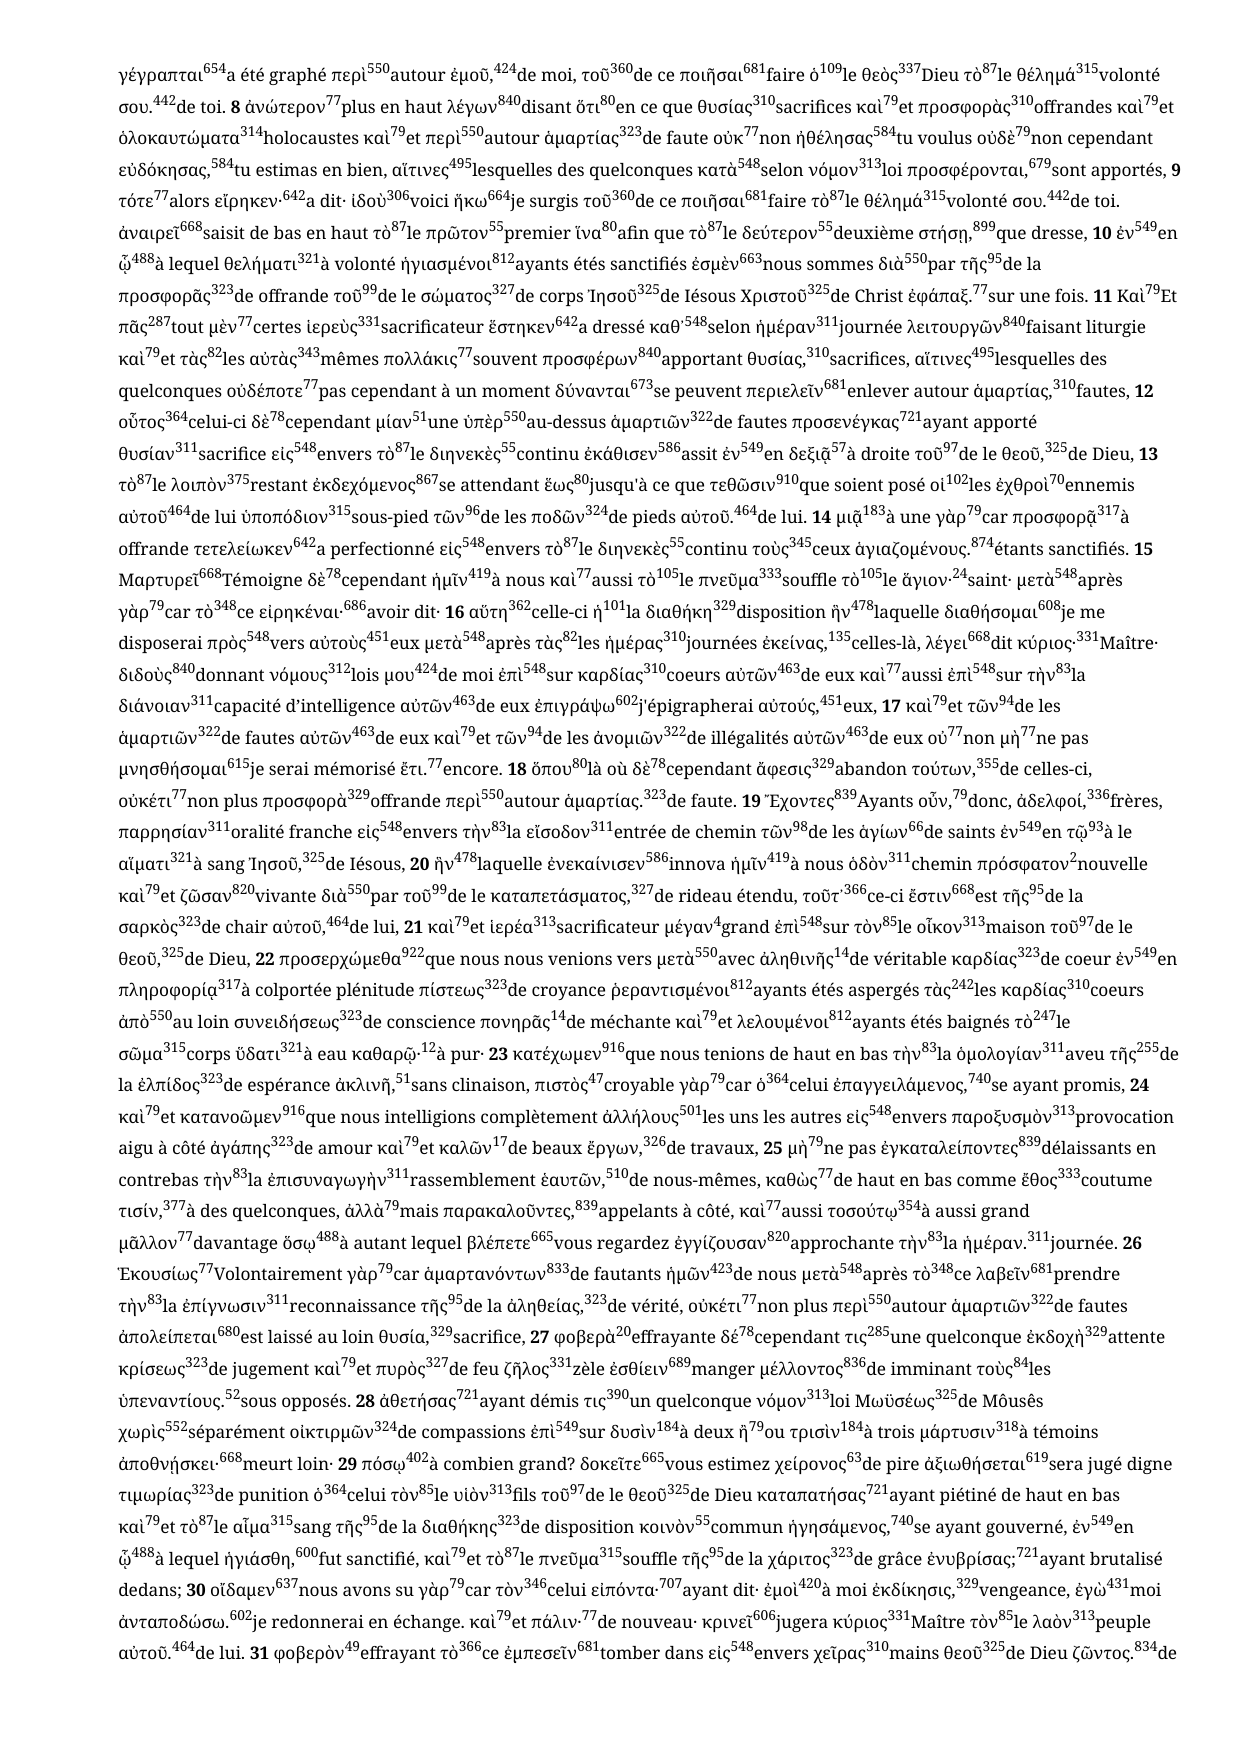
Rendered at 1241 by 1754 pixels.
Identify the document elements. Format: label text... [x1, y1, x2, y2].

text 1 Σκιὰν311Ombre γὰρ79car ἔχων840ayant ὁ103le νόμος331loi τῶν98de les μελλόντων835de imminants ἀγαθῶν,66de bons, οὐκ77non αὐτὴν526elle-même τὴν83la εἰκόνα311icône τῶν98de les πραγμάτων,326de actes, κατ᾽548selon ἐνιαυτὸν313année ταῖς88à les αὐταῖς141à mêmes θυσίαις316à sacrifices ἃς477lesquelles προσφέρουσιν667apportent εἰς548envers τὸ87le διηνεκὲς55continu οὐδέποτε77pas cependant à un moment δύναται674se peut τοὺς345ceux προσερχομένους848se venants vers τελειῶσαι·681perfectionner· 2 ἐπεὶ80puisque οὐκ340non ἂν340le cas échéant ἐπαύσαντο591se pausèrent προσφερόμεναι888étantes apportées διὰ548par le fait de τὸ348ce μηδεμίαν267pas une ἔχειν689avoir ἔτι77encore συνείδησιν311conscience ἁμαρτιῶν322de fautes τοὺς345ceux λατρεύοντας821adorants ἅπαξ77une fois κεκαθαρισμένους;795ayants étés purifiés; 3 ἀλλ᾽79mais ἐν549en αὐταῖς455à elles ἀνάμνησις329anamnèse ἁμαρτιῶν322de fautes κατ᾽548selon ἐνιαυτόν·313année· 4 ἀδύνατον49impuissant γὰρ79car αἷμα315sang ταύρων324de taureaux καὶ79et τράγων324de boucs ἀφαιρεῖν689saisir au loin ἁμαρτίας.310fautes. 5 Διὸ79C'est pourquoi εἰσερχόμενος867se venant à l'intérieur εἰς548envers τὸν85le κόσμον313monde λέγει·668dit· θυσίαν311sacrifice καὶ79et προσφορὰν311offrande οὐκ77non ἠθέλησας,584tu voulus, σῶμα315corps δὲ78cependant κατηρτίσω590tu te ajustas complètement μοι·420à moi· 6 ὁλοκαυτώματα314holocaustes καὶ79et περὶ550autour ἁμαρτίας323de faute οὐκ77non εὐδόκησας.584tu estimas en bien. 7 τότε77alors εἶπον·582je dis· ἰδοὺ306voici ἥκω,664je surgis, ἐν549en κεφαλίδι317à entête βιβλίου327de papier de bible γέγραπται654a été graphé περὶ550autour ἐμοῦ,424de moi, τοῦ360de ce ποιῆσαι681faire ὁ109le θεὸς337Dieu τὸ87le θέλημά315volonté σου.442de toi. 8 ἀνώτερον77plus en haut λέγων840disant ὅτι80en ce que θυσίας310sacrifices καὶ79et προσφορὰς310offrandes καὶ79et ὁλοκαυτώματα314holocaustes καὶ79et περὶ550autour ἁμαρτίας323de faute οὐκ77non ἠθέλησας584tu voulus οὐδὲ79non cependant εὐδόκησας,584tu estimas en bien, αἵτινες495lesquelles des quelconques κατὰ548selon νόμον313loi προσφέρονται,679sont apportés, 9 τότε77alors εἴρηκεν·642a dit· ἰδοὺ306voici ἥκω664je surgis τοῦ360de ce ποιῆσαι681faire τὸ87le θέλημά315volonté σου.442de toi. ἀναιρεῖ668saisit de bas en haut τὸ87le πρῶτον55premier ἵνα80afin que τὸ87le δεύτερον55deuxième στήσῃ,899que dresse, 10 ἐν549en ᾧ488à lequel θελήματι321à volonté ἡγιασμένοι812ayants étés sanctifiés ἐσμὲν663nous sommes διὰ550par τῆς95de la προσφορᾶς323de offrande τοῦ99de le σώματος327de corps Ἰησοῦ325de Iésous Χριστοῦ325de Christ ἐφάπαξ.77sur une fois. 11 Καὶ79Et πᾶς287tout μὲν77certes ἱερεὺς331sacrificateur ἕστηκεν642a dressé καθ᾽548selon ἡμέραν311journée λειτουργῶν840faisant liturgie καὶ79et τὰς82les αὐτὰς343mêmes πολλάκις77souvent προσφέρων840apportant θυσίας,310sacrifices, αἵτινες495lesquelles des quelconques οὐδέποτε77pas cependant à un moment δύνανται673se peuvent περιελεῖν681enlever autour ἁμαρτίας,310fautes, 12 οὗτος364celui-ci δὲ78cependant μίαν51une ὑπὲρ550au-dessus ἁμαρτιῶν322de fautes προσενέγκας721ayant apporté θυσίαν311sacrifice εἰς548envers τὸ87le διηνεκὲς55continu ἐκάθισεν586assit ἐν549en δεξιᾷ57à droite τοῦ97de le θεοῦ,325de Dieu, 13 τὸ87le λοιπὸν375restant ἐκδεχόμενος867se attendant ἕως80jusqu'à ce que τεθῶσιν910que soient posé οἱ102les ἐχθροὶ70ennemis αὐτοῦ464de lui ὑποπόδιον315sous-pied τῶν96de les ποδῶν324de pieds αὐτοῦ.464de lui. 14 μιᾷ183à une γὰρ79car προσφορᾷ317à offrande τετελείωκεν642a perfectionné εἰς548envers τὸ87le διηνεκὲς55continu τοὺς345ceux ἁγιαζομένους.874étants sanctifiés. 15 Μαρτυρεῖ668Témoigne δὲ78cependant ἡμῖν419à nous καὶ77aussi τὸ105le πνεῦμα333souffle τὸ105le ἅγιον·24saint· μετὰ548après γὰρ79car τὸ348ce εἰρηκέναι·686avoir dit· 16 αὕτη362celle-ci ἡ101la διαθήκη329disposition ἣν478laquelle διαθήσομαι608je me disposerai πρὸς548vers αὐτοὺς451eux μετὰ548après τὰς82les ἡμέρας310journées ἐκείνας,135celles-là, λέγει668dit κύριος·331Maître· διδοὺς840donnant νόμους312lois μου424de moi ἐπὶ548sur καρδίας310coeurs αὐτῶν463de eux καὶ77aussi ἐπὶ548sur τὴν83la διάνοιαν311capacité d’intelligence αὐτῶν463de eux ἐπιγράψω602j'épigrapherai αὐτούς,451eux, 17 καὶ79et τῶν94de les ἁμαρτιῶν322de fautes αὐτῶν463de eux καὶ79et τῶν94de les ἀνομιῶν322de illégalités αὐτῶν463de eux οὐ77non μὴ77ne pas μνησθήσομαι615je serai mémorisé ἔτι.77encore. 18 ὅπου80là où δὲ78cependant ἄφεσις329abandon τούτων,355de celles-ci, οὐκέτι77non plus προσφορὰ329offrande περὶ550autour ἁμαρτίας.323de faute. 19 Ἔχοντες839Ayants οὖν,79donc, ἀδελφοί,336frères, παρρησίαν311oralité franche εἰς548envers τὴν83la εἴσοδον311entrée de chemin τῶν98de les ἁγίων66de saints ἐν549en τῷ93à le αἵματι321à sang Ἰησοῦ,325de Iésous, 20 ἣν478laquelle ἐνεκαίνισεν586innova ἡμῖν419à nous ὁδὸν311chemin πρόσφατον2nouvelle καὶ79et ζῶσαν820vivante διὰ550par τοῦ99de le καταπετάσματος,327de rideau étendu, τοῦτ᾽366ce-ci ἔστιν668est τῆς95de la σαρκὸς323de chair αὐτοῦ,464de lui, 21 καὶ79et ἱερέα313sacrificateur μέγαν4grand ἐπὶ548sur τὸν85le οἶκον313maison τοῦ97de le θεοῦ,325de Dieu, 22 προσερχώμεθα922que nous nous venions vers μετὰ550avec ἀληθινῆς14de véritable καρδίας323de coeur ἐν549en πληροφορίᾳ317à colportée plénitude πίστεως323de croyance ῥεραντισμένοι812ayants étés aspergés τὰς242les καρδίας310coeurs ἀπὸ550au loin συνειδήσεως323de conscience πονηρᾶς14de méchante καὶ79et λελουμένοι812ayants étés baignés τὸ247le σῶμα315corps ὕδατι321à eau καθαρῷ·12à pur· 23 κατέχωμεν916que nous tenions de haut en bas τὴν83la ὁμολογίαν311aveu τῆς255de la ἐλπίδος323de espérance ἀκλινῆ,51sans clinaison, πιστὸς47croyable γὰρ79car ὁ364celui ἐπαγγειλάμενος,740se ayant promis, 24 καὶ79et κατανοῶμεν916que nous intelligions complètement ἀλλήλους501les uns les autres εἰς548envers παροξυσμὸν313provocation aigu à côté ἀγάπης323de amour καὶ79et καλῶν17de beaux ἔργων,326de travaux, 25 μὴ79ne pas ἐγκαταλείποντες839délaissants en contrebas τὴν83la ἐπισυναγωγὴν311rassemblement ἑαυτῶν,510de nous-mêmes, καθὼς77de haut en bas comme ἔθος333coutume τισίν,377à des quelconques, ἀλλὰ79mais παρακαλοῦντες,839appelants à côté, καὶ77aussi τοσούτῳ354à aussi grand μᾶλλον77davantage ὅσῳ488à autant lequel βλέπετε665vous regardez ἐγγίζουσαν820approchante τὴν83la ἡμέραν.311journée. 26 Ἑκουσίως77Volontairement γὰρ79car ἁμαρτανόντων833de fautants ἡμῶν423de nous μετὰ548après τὸ348ce λαβεῖν681prendre τὴν83la ἐπίγνωσιν311reconnaissance τῆς95de la ἀληθείας,323de vérité, οὐκέτι77non plus περὶ550autour ἁμαρτιῶν322de fautes ἀπολείπεται680est laissé au loin θυσία,329sacrifice, 27 φοβερὰ20effrayante δέ78cependant τις285une quelconque ἐκδοχὴ329attente κρίσεως323de jugement καὶ79et πυρὸς327de feu ζῆλος331zèle ἐσθίειν689manger μέλλοντος836de imminant τοὺς84les ὑπεναντίους.52sous opposés. 28 ἀθετήσας721ayant démis τις390un quelconque νόμον313loi Μωϋσέως325de Môusês χωρὶς552séparément οἰκτιρμῶν324de compassions ἐπὶ549sur δυσὶν184à deux ἢ79ou τρισὶν184à trois μάρτυσιν318à témoins ἀποθνῄσκει·668meurt loin· 29 πόσῳ402à combien grand? δοκεῖτε665vous estimez χείρονος63de pire ἀξιωθήσεται619sera jugé digne τιμωρίας323de punition ὁ364celui τὸν85le υἱὸν313fils τοῦ97de le θεοῦ325de Dieu καταπατήσας721ayant piétiné de haut en bas καὶ79et τὸ87le αἷμα315sang τῆς95de la διαθήκης323de disposition κοινὸν55commun ἡγησάμενος,740se ayant gouverné, ἐν549en ᾧ488à lequel ἡγιάσθη,600fut sanctifié, καὶ79et τὸ87le πνεῦμα315souffle τῆς95de la χάριτος323de grâce ἐνυβρίσας;721ayant brutalisé dedans; 30 οἴδαμεν637nous avons su γὰρ79car τὸν346celui εἰπόντα·707ayant dit· ἐμοὶ420à moi ἐκδίκησις,329vengeance, ἐγὼ431moi ἀνταποδώσω.602je redonnerai en échange. καὶ79et πάλιν·77de nouveau· κρινεῖ606jugera κύριος331Maître τὸν85le λαὸν313peuple αὐτοῦ.464de lui. 31 φοβερὸν49effrayant τὸ366ce ἐμπεσεῖν681tomber dans εἰς548envers χεῖρας310mains θεοῦ325de Dieu ζῶντος.834de vivant. 32 Ἀναμιμνῄσκεσθε577Soyez remémorés δὲ78cependant τὰς82les πρότερον55plus avant ἡμέρας,310journées, ἐν549en αἷς483à lesquelles φωτισθέντες759ayants étés illuminés πολλὴν267nombreuse ἄθλησιν311lutte d'athlète ὑπεμείνατε583vous résistâtes en restant sous παθημάτων,326de passions de souffrances, 33 τοῦτο348ce-ci μὲν79certes ὀνειδισμοῖς318à réprobations τε79en outre καὶ79et θλίψεσιν316à oppressions θεατριζόμενοι,890étants théâtralisés, τοῦτο348ce-ci δὲ78cependant κοινωνοὶ330communiants τῶν357de ceux οὕτως77ainsi ἀναστρεφομένων884de étants tournés de bas en haut γενηθέντες.759ayants étés devenus. 34 καὶ79et γὰρ79car τοῖς90à les δεσμίοις318à liés συνεπαθήσατε583vous compatîtes καὶ79et τὴν83la ἁρπαγὴν311rapine τῶν359de ces ὑπαρχόντων835de subsistants ὑμῶν441de vous μετὰ550avec χαρᾶς323de joie προσεδέξασθε589vous vous acceptâtes auprès γινώσκοντες839connaissants ἔχειν689avoir ἑαυτοὺς515vous-mêmes κρείσσονα2meilleure ὕπαρξιν311subsistance καὶ79et μένουσαν.820restante. 35 Μὴ77Ne pas ἀποβάλητε896que vous jetiez au loin οὖν79donc τὴν83la παρρησίαν311oralité franche ὑμῶν,441de vous, ἥτις496laquelle une quelconque ἔχει668a μεγάλην2grande μισθαποδοσίαν.311rémunération. 36 ὑπομονῆς323de résistance γὰρ79car ἔχετε665vous avez χρείαν311besoin ἵνα80afin que τὸ87le θέλημα315volonté τοῦ97de le θεοῦ325de Dieu ποιήσαντες720ayants faits κομίσησθε902que vous vous preniez soigneusement τὴν83la ἐπαγγελίαν.311promesse. 37 ἔτι77encore γὰρ79car μικρὸν53petit ὅσον295autant lequel ὅσον,295autant lequel, ὁ364celui ἐρχόμενος867se venant ἥξει606surgira καὶ79et οὐ77non χρονίσει·606temporisera· 38 ὁ103le δὲ78cependant δίκαιός71juste μου424de moi ἐκ550hors πίστεως323de croyance ζήσεται,612se vivra, καὶ79et ἐὰν80si le cas échéant ὑποστείληται,905que se soustraie, οὐκ77non εὐδοκεῖ668estime en bien ἡ101la ψυχή329âme μου424de moi ἐν549en αὐτῷ.458à lui. 39 ἡμεῖς430nous δὲ78cependant οὐκ77non ἐσμὲν663nous sommes ὑποστολῆς323de soustraction εἰς548envers ἀπώλειαν311perte complète ἀλλὰ79mais πίστεως323de croyance εἰς548envers περιποίησιν311conservation ψυχῆς.323de âme. [118, 59, 1181, 1665]
